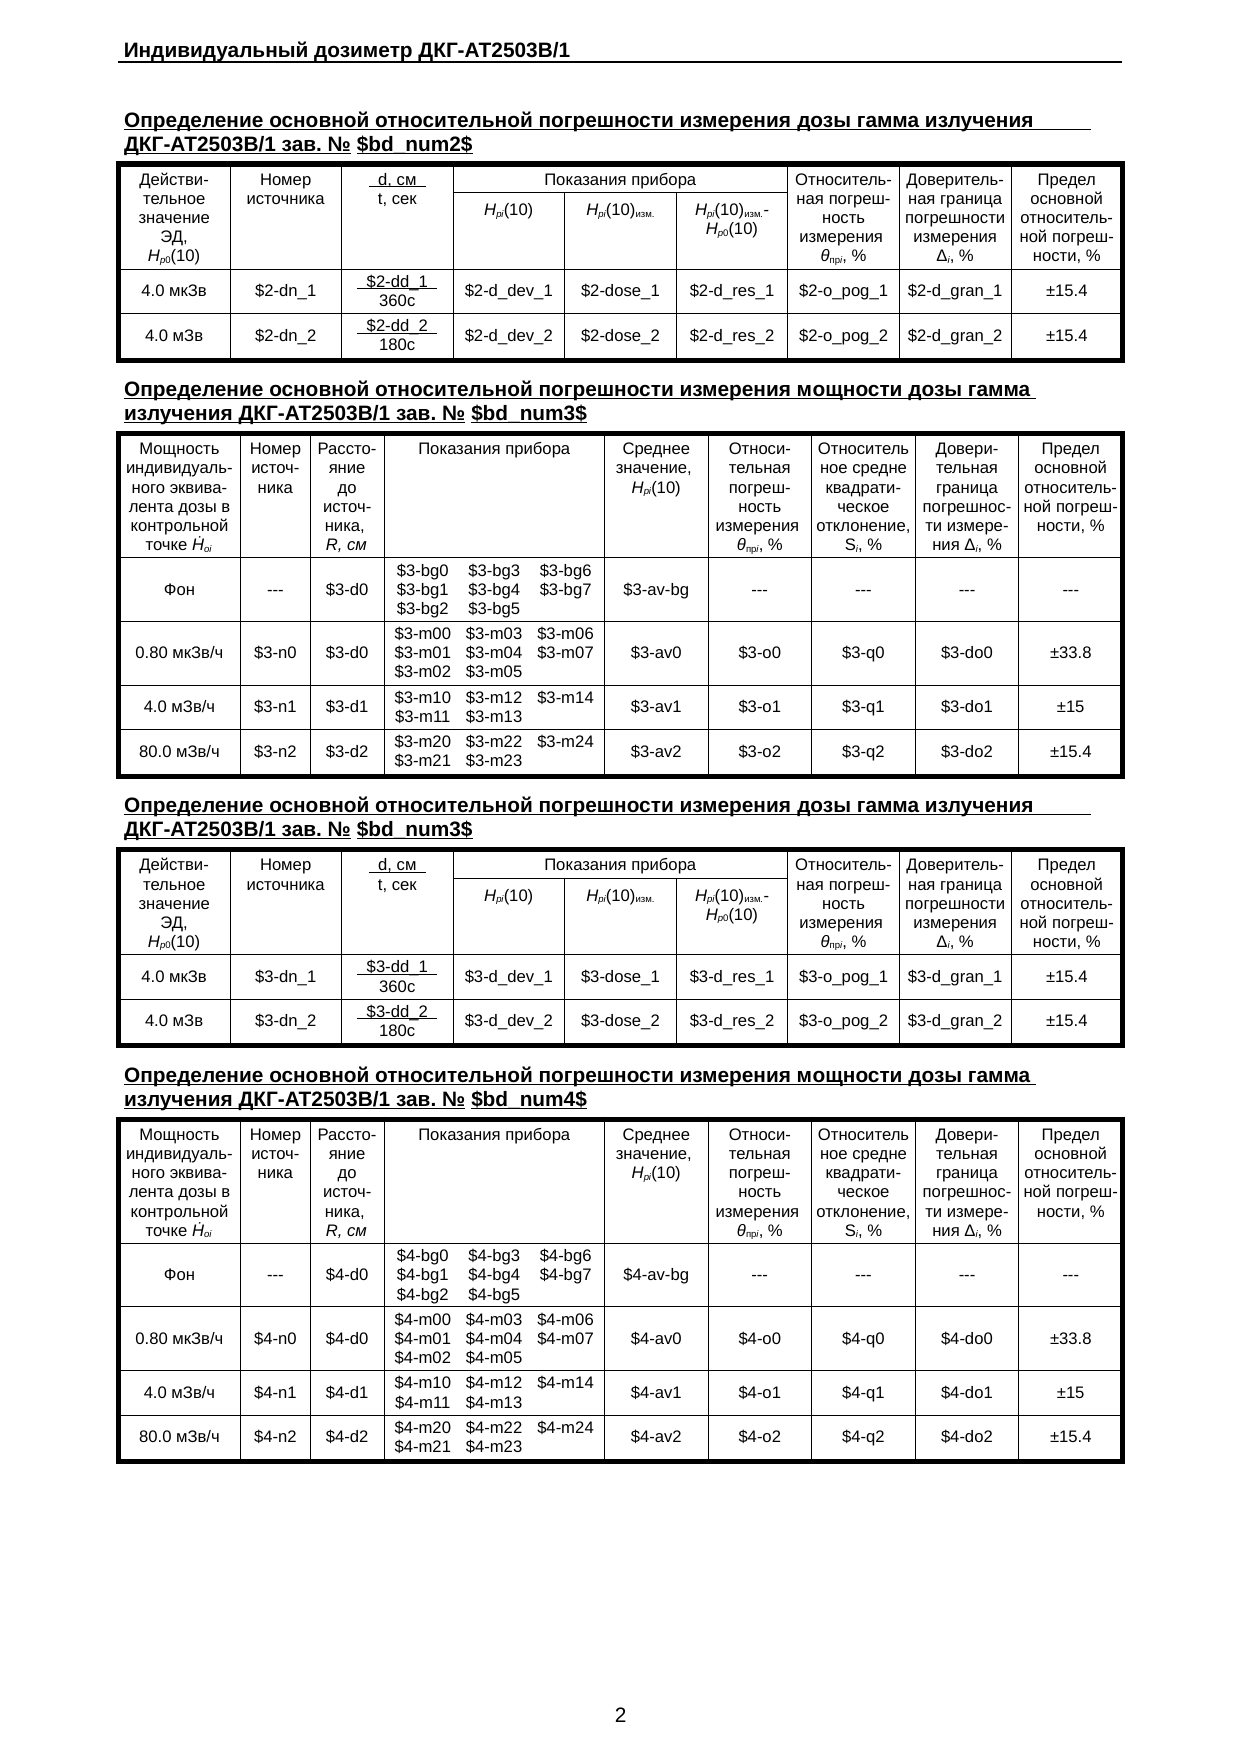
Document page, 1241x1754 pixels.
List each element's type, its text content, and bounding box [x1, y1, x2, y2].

table_cell $4-q0 [812, 1307, 915, 1370]
table_cell ±33.8 [1019, 622, 1120, 684]
table_cell $3-do2 [916, 730, 1018, 773]
table_header Определение основной относительной погрешности измерения мощности дозы гамма излучения ДКГ-АТ2503B/1 зав. № $bd_num4$ [118, 1048, 1122, 1117]
table_cell $3-dd_2 180c [342, 1000, 453, 1043]
table_cell Hpi(10)изм.-Hp0(10) [677, 193, 787, 268]
table_cell --- [709, 1244, 811, 1306]
table_cell Фон [121, 558, 240, 621]
table_cell ±15 [1019, 1371, 1120, 1414]
table_cell Относительное средне квадрати-ческое отклонение, Si, % [812, 1122, 915, 1243]
table_cell Относи-тельная погреш-ность измерения θпрi, % [709, 1122, 811, 1243]
table_cell $3-dd_1 360c [342, 955, 453, 998]
table_cell $3-q1 [812, 686, 915, 729]
table_cell Номер источника [231, 167, 341, 268]
table_cell Рассто-яние до источ-ника, R, см [311, 1122, 384, 1243]
table_cell Доверитель-ная граница погрешности измерения Δi, % [900, 852, 1011, 954]
table_cell $2-d_res_2 [677, 314, 787, 357]
table_cell ±15.4 [1012, 1000, 1120, 1043]
table_cell $2-d_dev_2 [454, 314, 564, 357]
table_cell Относитель-ная погреш-ность измерения θпрi, % [788, 167, 899, 268]
table_cell $2-dn_1 [231, 270, 341, 313]
table_cell $3-q2 [812, 730, 915, 773]
table_cell Действи-тельное значение ЭД, Hp0(10) [121, 167, 230, 268]
table_cell $2-dose_2 [565, 314, 676, 357]
table_cell ±15.4 [1019, 1416, 1120, 1459]
table_cell $3-n2 [241, 730, 310, 773]
table_cell $3-d_dev_2 [454, 1000, 564, 1043]
table_cell Hpi(10)изм. [565, 879, 676, 954]
table_cell --- [812, 1244, 915, 1306]
table_cell Предел основной относитель-ной погреш-ности, % [1019, 1122, 1120, 1243]
table_cell 80.0 мЗв/ч [121, 1416, 240, 1459]
table_cell 4.0 мкЗв [121, 955, 230, 998]
table_cell $4-d2 [311, 1416, 384, 1459]
table_cell Номер источ-ника [241, 436, 310, 557]
table_cell Показания прибора [454, 852, 787, 877]
table_cell 80.0 мЗв/ч [121, 730, 240, 773]
table_cell $3-do1 [916, 686, 1018, 729]
table_cell --- [916, 1244, 1018, 1306]
table_cell $3-o2 [709, 730, 811, 773]
table_cell $3-dn_2 [231, 1000, 341, 1043]
table_cell Номер источника [231, 852, 341, 954]
table_cell $3-dn_1 [231, 955, 341, 998]
table_cell $3-d0 [311, 558, 384, 621]
table_cell --- [241, 1244, 310, 1306]
table_cell $3-o_pog_1 [788, 955, 899, 998]
table_cell $3-dose_1 [565, 955, 676, 998]
table_cell $3-dose_2 [565, 1000, 676, 1043]
table_cell Довери-тельная граница погрешнос-ти измере-ния Δi, % [916, 436, 1018, 557]
table_cell $4-do1 [916, 1371, 1018, 1414]
table_cell $4-d0 [311, 1244, 384, 1306]
table_cell $2-dd_1 360c [342, 270, 453, 313]
table_cell $3-d1 [311, 686, 384, 729]
table_cell $3-av0 [605, 622, 708, 684]
table_cell $4-av0 [605, 1307, 708, 1370]
table_cell d, см t, сек [342, 167, 453, 268]
table_cell Среднее значение, Hpi(10) [605, 1122, 708, 1243]
table_cell $4-do2 [916, 1416, 1018, 1459]
table_cell Среднее значение, Hpi(10) [605, 436, 708, 557]
table_cell $2-dd_2 180c [342, 314, 453, 357]
table_cell Фон [121, 1244, 240, 1306]
table_cell $2-dose_1 [565, 270, 676, 313]
table_cell $4-n0 [241, 1307, 310, 1370]
table_cell $2-d_res_1 [677, 270, 787, 313]
table_cell --- [241, 558, 310, 621]
table_cell $4-d1 [311, 1371, 384, 1414]
table_cell Hpi(10) [454, 879, 564, 954]
table_cell $3-do0 [916, 622, 1018, 684]
table_cell Относи-тельная погреш-ность измерения θпрi, % [709, 436, 811, 557]
table_cell $2-d_gran_1 [900, 270, 1011, 313]
table_cell $3-d_gran_1 [900, 955, 1011, 998]
table_cell ±15.4 [1012, 955, 1120, 998]
table_cell Относительное средне квадрати-ческое отклонение, Si, % [812, 436, 915, 557]
table_cell $4-av2 [605, 1416, 708, 1459]
table_cell 0.80 мкЗв/ч [121, 1307, 240, 1370]
table_cell $3-d_gran_2 [900, 1000, 1011, 1043]
table_cell 4.0 мЗв [121, 1000, 230, 1043]
table_cell Мощность индивидуаль-ного эквива-лента дозы в контрольной точке Ḣoi [121, 1122, 240, 1243]
table_cell Доверитель-ная граница погрешности измерения Δi, % [900, 167, 1011, 268]
table_cell ±15 [1019, 686, 1120, 729]
table_cell --- [709, 558, 811, 621]
table_cell Показания прибора [385, 436, 604, 557]
table_cell ±15.4 [1012, 270, 1120, 313]
table_cell ±33.8 [1019, 1307, 1120, 1370]
table_cell $3-n1 [241, 686, 310, 729]
table_cell 0.80 мкЗв/ч [121, 622, 240, 684]
table_cell $2-d_gran_2 [900, 314, 1011, 357]
table_cell 4.0 мЗв [121, 314, 230, 357]
table_cell $3-m10 $3-m11 $3-m12 $3-m13 $3-m14 [385, 686, 604, 729]
table_cell 4.0 мЗв/ч [121, 1371, 240, 1414]
table_cell $3-m20 $3-m21 $3-m22 $3-m23 $3-m24 [385, 730, 604, 773]
table_cell Показания прибора [454, 167, 787, 192]
table_cell $4-d0 [311, 1307, 384, 1370]
table_cell Относитель-ная погреш-ность измерения θпрi, % [788, 852, 899, 954]
table_cell $2-o_pog_2 [788, 314, 899, 357]
table_cell $3-n0 [241, 622, 310, 684]
table_cell Предел основной относитель-ной погреш-ности, % [1012, 167, 1120, 268]
table_cell $4-av-bg [605, 1244, 708, 1306]
table_cell $3-o1 [709, 686, 811, 729]
table_header Определение основной относительной погрешности измерения дозы гамма излучения ДКГ-АТ2503B/1 зав. № $bd_num3$ [118, 779, 1122, 847]
table_cell Предел основной относитель-ной погреш-ности, % [1019, 436, 1120, 557]
table_cell --- [812, 558, 915, 621]
table_cell ±15.4 [1012, 314, 1120, 357]
table_cell $4-o0 [709, 1307, 811, 1370]
table_cell $4-o1 [709, 1371, 811, 1414]
table_cell --- [1019, 1244, 1120, 1306]
table_cell $4-m20 $4-m21 $4-m22 $4-m23 $4-m24 [385, 1416, 604, 1459]
table_cell ±15.4 [1019, 730, 1120, 773]
table_cell $3-av2 [605, 730, 708, 773]
table_cell $4-q1 [812, 1371, 915, 1414]
table_cell 4.0 мкЗв [121, 270, 230, 313]
table_cell --- [916, 558, 1018, 621]
table_cell Hpi(10)изм. [565, 193, 676, 268]
table_cell $4-n1 [241, 1371, 310, 1414]
table_cell $3-d0 [311, 622, 384, 684]
table_cell Показания прибора [385, 1122, 604, 1243]
table_cell d, см t, сек [342, 852, 453, 954]
table_cell $4-o2 [709, 1416, 811, 1459]
table_cell $4-m00 $4-m01 $4-m02 $4-m03 $4-m04 $4-m05 $4-m06 $4-m07 [385, 1307, 604, 1370]
table_cell $4-m10 $4-m11 $4-m12 $4-m13 $4-m14 [385, 1371, 604, 1414]
table_cell $3-d_res_2 [677, 1000, 787, 1043]
table_cell Рассто-яние до источ-ника, R, см [311, 436, 384, 557]
table_cell $3-d_res_1 [677, 955, 787, 998]
table_cell $4-bg0 $4-bg1 $4-bg2 $4-bg3 $4-bg4 $4-bg5 $4-bg6 $4-bg7 [385, 1244, 604, 1306]
table_cell $3-av-bg [605, 558, 708, 621]
table_header Определение основной относительной погрешности измерения дозы гамма излучения ДКГ-АТ2503B/1 зав. № $bd_num2$ [118, 93, 1122, 161]
table_cell $3-m00 $3-m01 $3-m02 $3-m03 $3-m04 $3-m05 $3-m06 $3-m07 [385, 622, 604, 684]
table_cell $3-d_dev_1 [454, 955, 564, 998]
table_cell Предел основной относитель-ной погреш-ности, % [1012, 852, 1120, 954]
table_header Определение основной относительной погрешности измерения мощности дозы гамма излучения ДКГ-АТ2503B/1 зав. № $bd_num3$ [118, 363, 1122, 431]
table_cell $2-dn_2 [231, 314, 341, 357]
table_cell Hpi(10) [454, 193, 564, 268]
table_cell $2-o_pog_1 [788, 270, 899, 313]
table_cell Hpi(10)изм.-Hp0(10) [677, 879, 787, 954]
table_cell $3-o0 [709, 622, 811, 684]
table_cell Мощность индивидуаль-ного эквива-лента дозы в контрольной точке Ḣoi [121, 436, 240, 557]
table_cell $4-q2 [812, 1416, 915, 1459]
table_cell $3-d2 [311, 730, 384, 773]
table_cell Действи-тельное значение ЭД, Hp0(10) [121, 852, 230, 954]
table_cell $4-do0 [916, 1307, 1018, 1370]
table_cell Номер источ-ника [241, 1122, 310, 1243]
table_cell $4-n2 [241, 1416, 310, 1459]
table_cell $4-av1 [605, 1371, 708, 1414]
table_cell $3-av1 [605, 686, 708, 729]
table_cell $2-d_dev_1 [454, 270, 564, 313]
table_cell $3-o_pog_2 [788, 1000, 899, 1043]
table_cell 4.0 мЗв/ч [121, 686, 240, 729]
table_cell --- [1019, 558, 1120, 621]
table_cell $3-q0 [812, 622, 915, 684]
table_cell $3-bg0 $3-bg1 $3-bg2 $3-bg3 $3-bg4 $3-bg5 $3-bg6 $3-bg7 [385, 558, 604, 621]
table_cell Довери-тельная граница погрешнос-ти измере-ния Δi, % [916, 1122, 1018, 1243]
